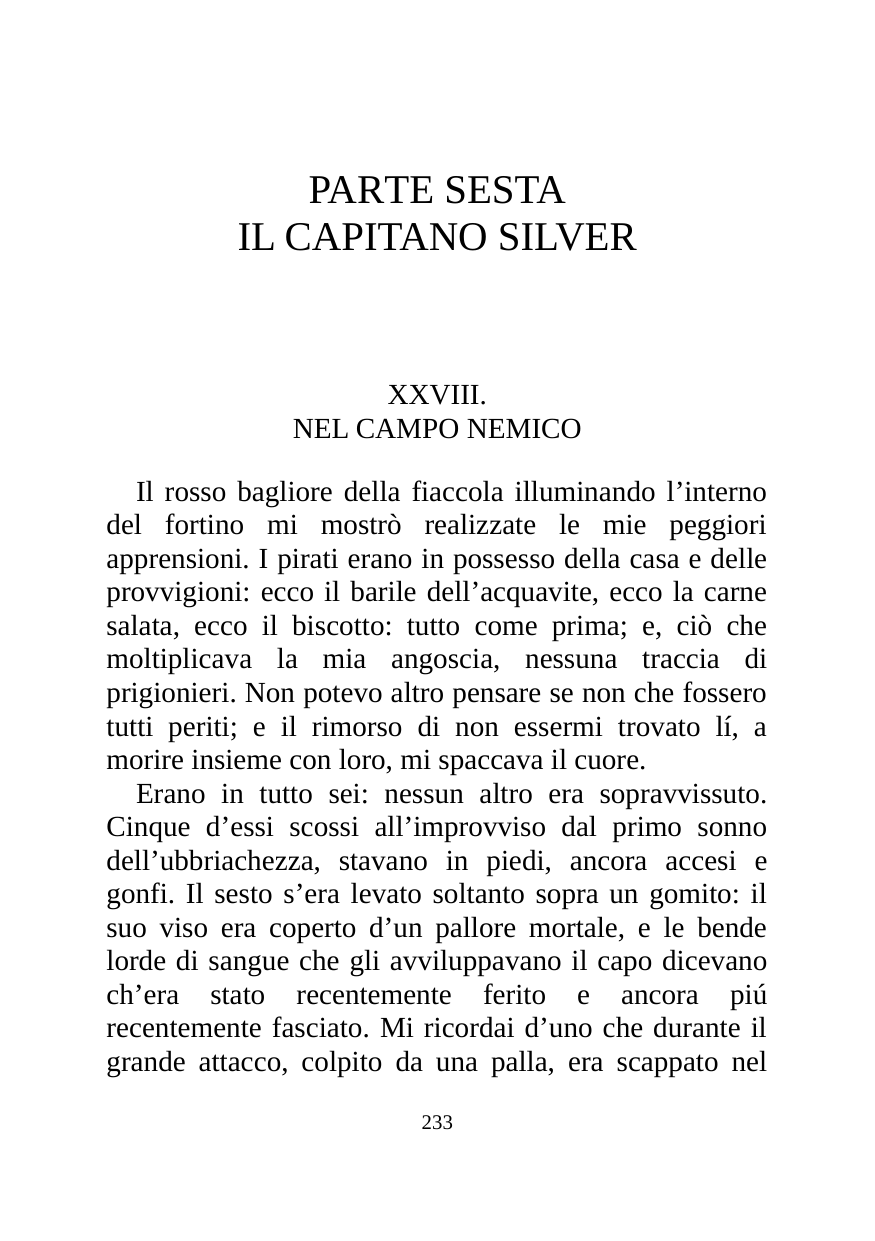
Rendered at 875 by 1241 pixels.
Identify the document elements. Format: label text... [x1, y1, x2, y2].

subtitle XXVIII. NEL CAMPO NEMICO [106, 377, 768, 444]
text Il rosso bagliore della fiaccola illuminando l’interno del fortino mi mostrò realizzate le mie peggiori apprensioni. I pirati erano in possesso della casa e delle provvigioni: ecco il barile dell’acquavite, ecco la carne salata, ecco il biscotto: tutto come prima; e, ciò che moltiplicava la mia angoscia, nessuna traccia di prigionieri. Non potevo altro pensare se non che fossero tutti periti; e il rimorso di non essermi trovato lí, a morire insieme con loro, mi spaccava il cuore. [106, 474, 768, 776]
subtitle PARTE SESTA IL CAPITANO SILVER [106, 165, 768, 259]
text Erano in tutto sei: nessun altro era sopravvissuto. Cinque d’essi scossi all’improvviso dal primo sonno dell’ubbriachezza, stavano in piedi, ancora accesi e gonfi. Il sesto s’era levato soltanto sopra un gomito: il suo viso era coperto d’un pallore mortale, e le bende lorde di sangue che gli avviluppavano il capo dicevano ch’era stato recentemente ferito e ancora piú recentemente fasciato. Mi ricordai d’uno che durante il grande attacco, colpito da una palla, era scappato nel [106, 776, 768, 1078]
